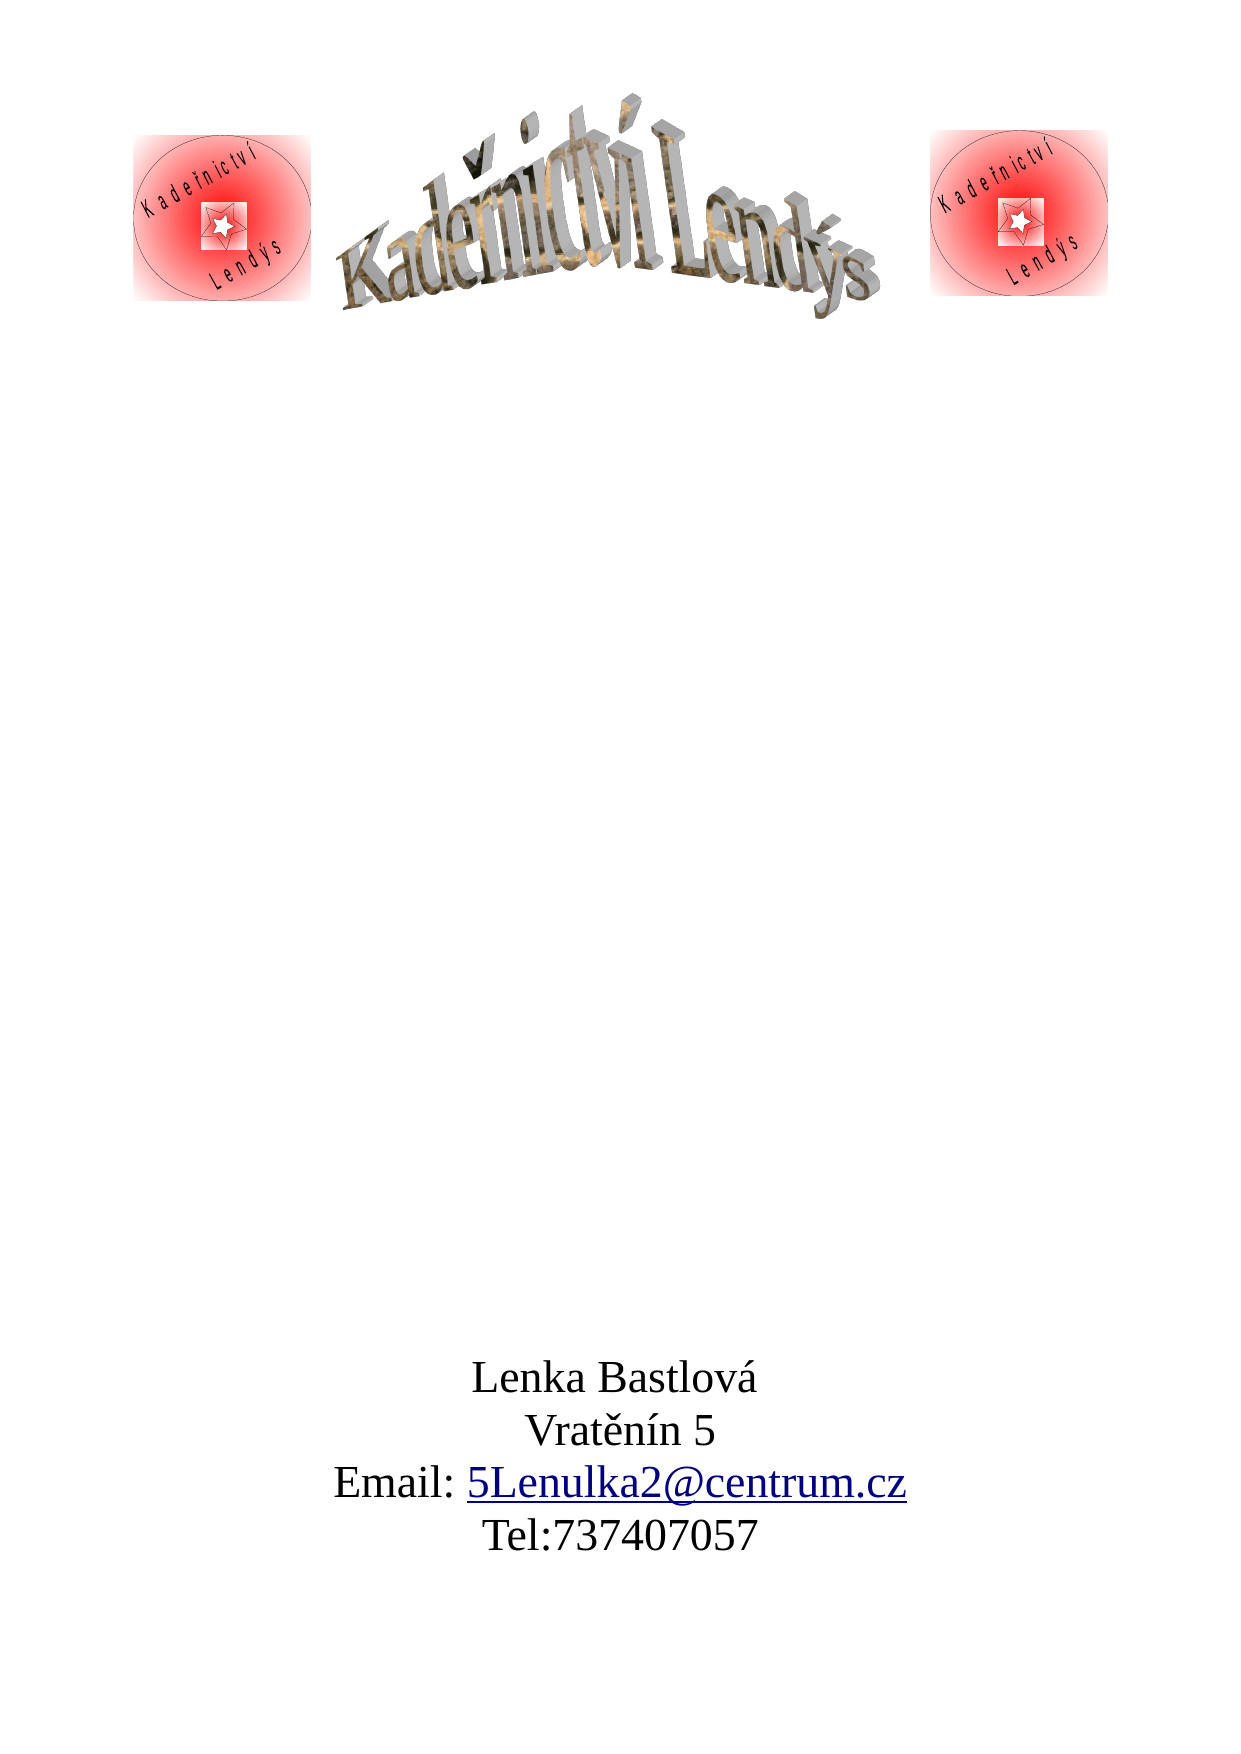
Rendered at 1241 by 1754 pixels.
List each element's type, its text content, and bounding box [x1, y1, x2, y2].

picture [447, 205, 477, 289]
text Lenka Bastlová [118, 1349, 1122, 1402]
picture [567, 114, 601, 266]
picture [416, 181, 453, 294]
picture [804, 238, 841, 318]
picture [619, 101, 630, 133]
picture [470, 187, 497, 284]
text Tel:737407057 [118, 1508, 1122, 1560]
text Email: 5Lenulka2@centrum.cz [118, 1455, 1122, 1508]
picture [523, 166, 553, 274]
picture [388, 239, 419, 301]
picture [492, 174, 536, 280]
text Vratěnín 5 [118, 1402, 1122, 1455]
picture [583, 137, 620, 268]
picture [463, 142, 484, 179]
picture [707, 195, 740, 283]
picture [521, 119, 528, 143]
picture [843, 257, 869, 300]
picture [774, 200, 813, 292]
picture [817, 222, 830, 234]
picture [545, 148, 580, 270]
picture [734, 206, 778, 287]
picture [336, 229, 391, 309]
picture [652, 128, 710, 277]
picture [622, 155, 652, 269]
